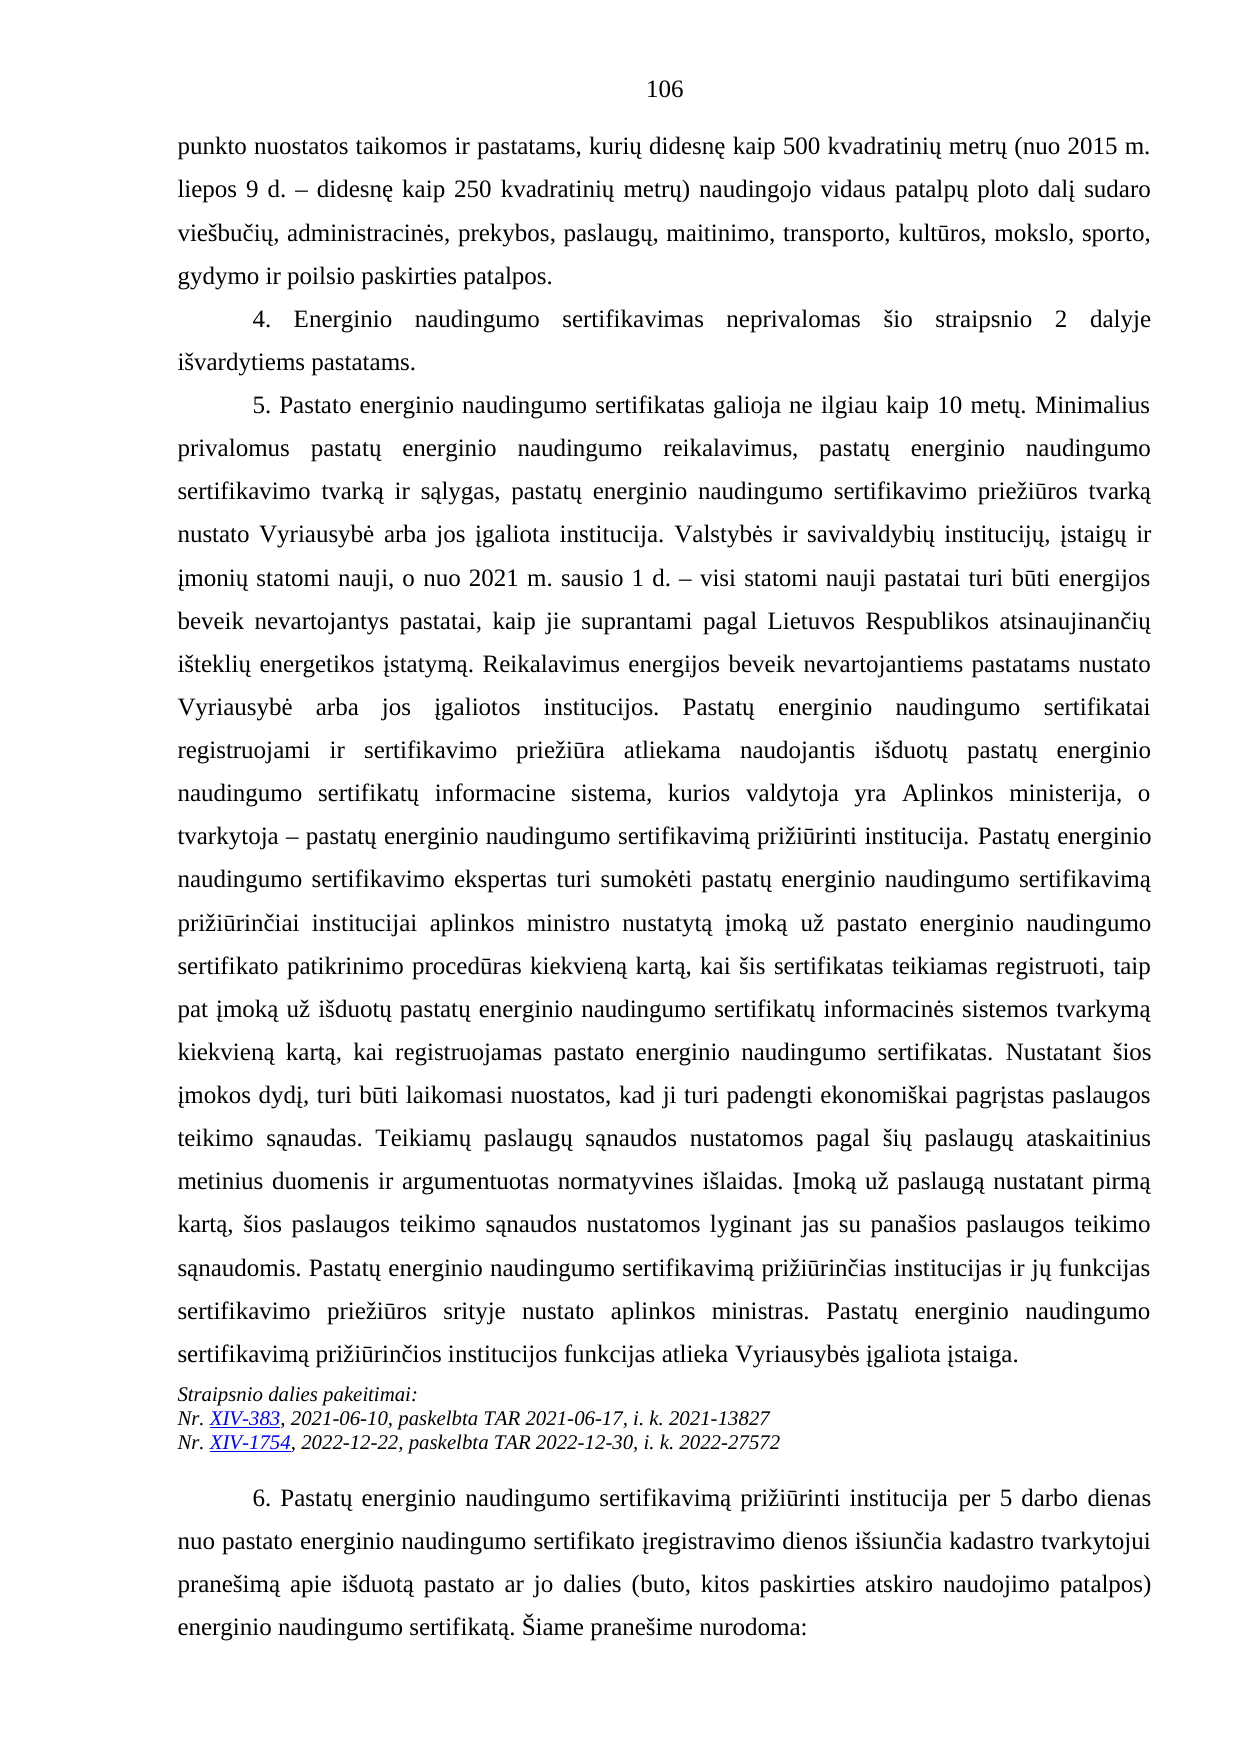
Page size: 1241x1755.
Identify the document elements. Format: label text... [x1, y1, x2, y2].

text 4. Energinio naudingumo sertifikavimas neprivalomas šio straipsnio 2 dalyje išvardytiems pastatams. [177, 304, 1152, 376]
text Straipsnio dalies pakeitimai: [177, 1382, 1152, 1406]
text 6. Pastatų energinio naudingumo sertifikavimą prižiūrinti institucija per 5 darbo dienas nuo pastato energinio naudingumo sertifikato įregistravimo dienos išsiunčia kadastro tvarkytojui pranešimą apie išduotą pastato ar jo dalies (buto, kitos paskirties atskiro naudojimo patalpos) energinio naudingumo sertifikatą. Šiame pranešime nurodoma: [177, 1483, 1152, 1641]
text Nr. XIV-383, 2021-06-10, paskelbta TAR 2021-06-17, i. k. 2021-13827 [177, 1406, 1152, 1430]
text Nr. XIV-1754, 2022-12-22, paskelbta TAR 2022-12-30, i. k. 2022-27572 [177, 1430, 1152, 1454]
text punkto nuostatos taikomos ir pastatams, kurių didesnę kaip 500 kvadratinių metrų (nuo 2015 m. liepos 9 d. – didesnę kaip 250 kvadratinių metrų) naudingojo vidaus patalpų ploto dalį sudaro viešbučių, administracinės, prekybos, paslaugų, maitinimo, transporto, kultūros, mokslo, sporto, gydymo ir poilsio paskirties patalpos. [177, 131, 1152, 289]
text 5. Pastato energinio naudingumo sertifikatas galioja ne ilgiau kaip 10 metų. Minimalius privalomus pastatų energinio naudingumo reikalavimus, pastatų energinio naudingumo sertifikavimo tvarką ir sąlygas, pastatų energinio naudingumo sertifikavimo priežiūros tvarką nustato Vyriausybė arba jos įgaliota institucija. Valstybės ir savivaldybių institucijų, įstaigų ir įmonių statomi nauji, o nuo 2021 m. sausio 1 d. – visi statomi nauji pastatai turi būti energijos beveik nevartojantys pastatai, kaip jie suprantami pagal Lietuvos Respublikos atsinaujinančių išteklių energetikos įstatymą. Reikalavimus energijos beveik nevartojantiems pastatams nustato Vyriausybė arba jos įgaliotos institucijos. Pastatų energinio naudingumo sertifikatai registruojami ir sertifikavimo priežiūra atliekama naudojantis išduotų pastatų energinio naudingumo sertifikatų informacine sistema, kurios valdytoja yra Aplinkos ministerija, o tvarkytoja – pastatų energinio naudingumo sertifikavimą prižiūrinti institucija. Pastatų energinio naudingumo sertifikavimo ekspertas turi sumokėti pastatų energinio naudingumo sertifikavimą prižiūrinčiai institucijai aplinkos ministro nustatytą įmoką už pastato energinio naudingumo sertifikato patikrinimo procedūras kiekvieną kartą, kai šis sertifikatas teikiamas registruoti, taip pat įmoką už išduotų pastatų energinio naudingumo sertifikatų informacinės sistemos tvarkymą kiekvieną kartą, kai registruojamas pastato energinio naudingumo sertifikatas. Nustatant šios įmokos dydį, turi būti laikomasi nuostatos, kad ji turi padengti ekonomiškai pagrįstas paslaugos teikimo sąnaudas. Teikiamų paslaugų sąnaudos nustatomos pagal šių paslaugų ataskaitinius metinius duomenis ir argumentuotas normatyvines išlaidas. Įmoką už paslaugą nustatant pirmą kartą, šios paslaugos teikimo sąnaudos nustatomos lyginant jas su panašios paslaugos teikimo sąnaudomis. Pastatų energinio naudingumo sertifikavimą prižiūrinčias institucijas ir jų funkcijas sertifikavimo priežiūros srityje nustato aplinkos ministras. Pastatų energinio naudingumo sertifikavimą prižiūrinčios institucijos funkcijas atlieka Vyriausybės įgaliota įstaiga. [177, 390, 1152, 1368]
